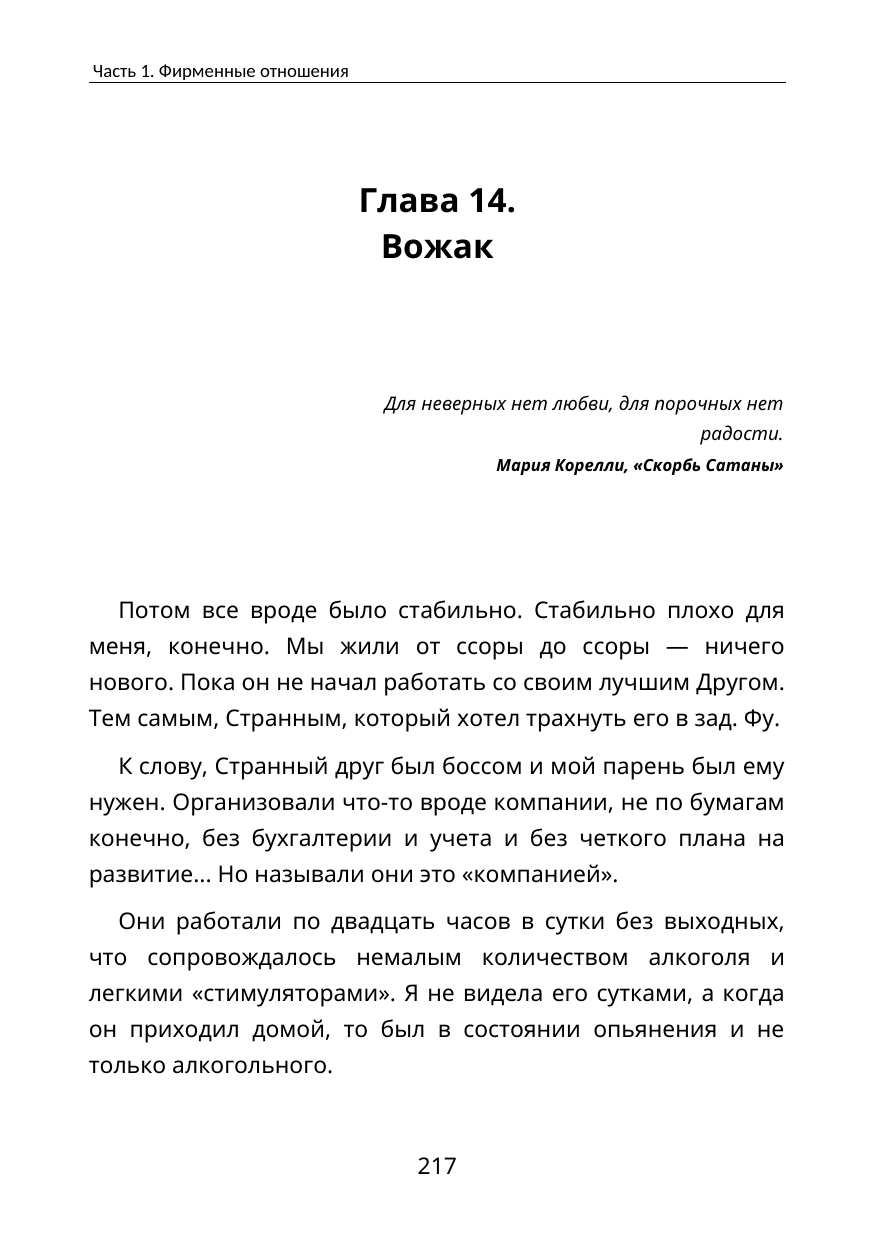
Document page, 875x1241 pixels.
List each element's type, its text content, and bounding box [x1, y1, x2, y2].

subtitle Глава 14. Вожак [88, 177, 786, 268]
text Мария Корелли, «Скорбь Сатаны» [148, 446, 786, 476]
text Они работали по двадцать часов в сутки без выходных, что сопровождалось немалым количеством алкоголя и легкими «стимуляторами». Я не видела его сутками, а когда он приходил домой, то был в состоянии опьянения и не только алкогольного. [88, 905, 786, 1080]
text Для неверных нет любви, для порочных нет радости. [325, 386, 786, 446]
text К слову, Странный друг был боссом и мой парень был ему нужен. Организовали что-то вроде компании, не по бумагам конечно, без бухгалтерии и учета и без четкого плана на развитие... Но называли они это «компанией». [88, 750, 786, 889]
text Потом все вроде было стабильно. Стабильно плохо для меня, конечно. Мы жили от ссоры до ссоры — ничего нового. Пока он не начал работать со своим лучшим Другом. Тем самым, Странным, который хотел трахнуть его в зад. Фу. [88, 594, 786, 733]
